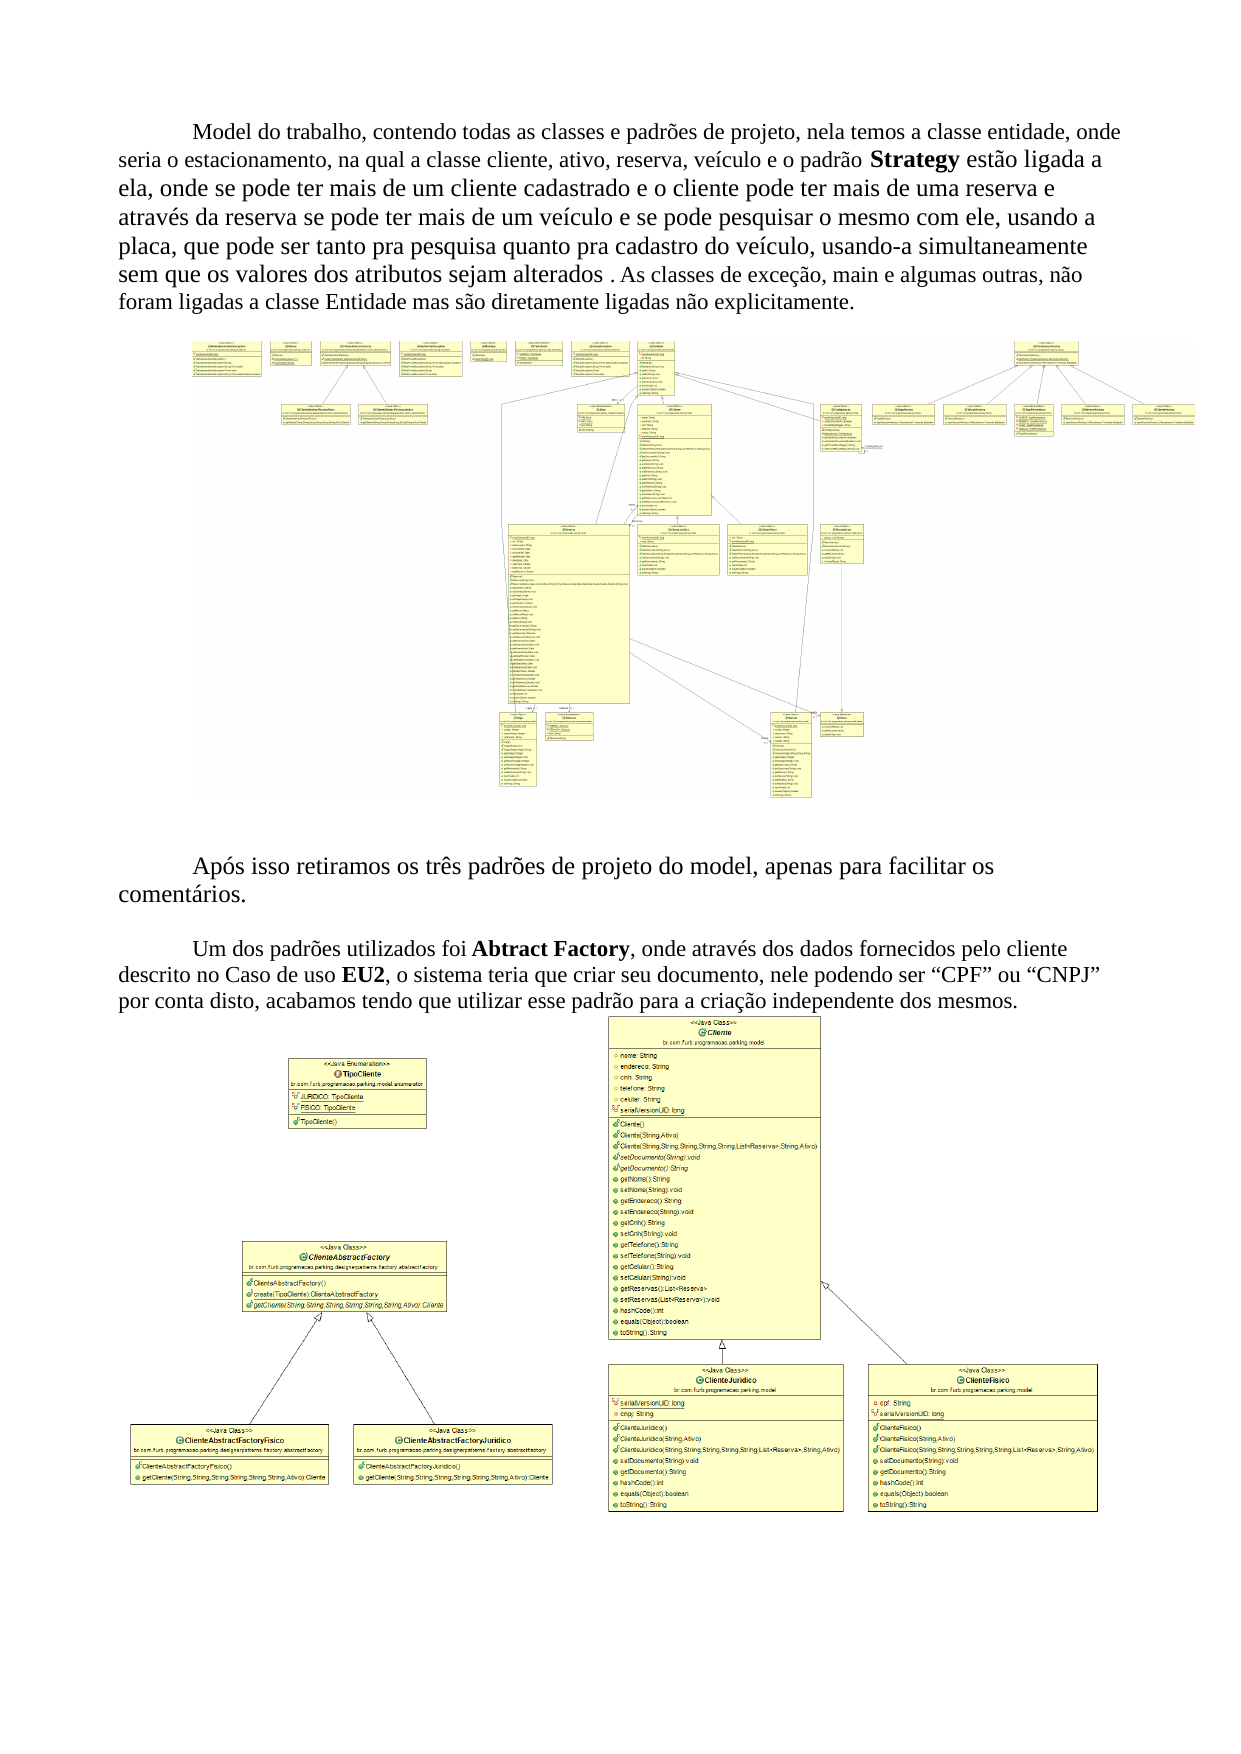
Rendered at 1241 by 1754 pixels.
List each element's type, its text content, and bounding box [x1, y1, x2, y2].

text Após isso retiramos os três padrões de projeto do model, apenas para facilitar os comentários. [118, 851, 1122, 908]
text Um dos padrões utilizados foi Abtract Factory, onde através dos dados fornecidos pelo cliente descrito no Caso de uso EU2, o sistema teria que criar seu documento, nele podendo ser “CPF” ou “CNPJ” por conta disto, acabamos tendo que utilizar esse padrão para a criação independente dos mesmos. [118, 934, 1122, 1528]
text Model do trabalho, contendo todas as classes e padrões de projeto, nela temos a classe entidade, onde seria o estacionamento, na qual a classe cliente, ativo, reserva, veículo e o padrão Strategy estão ligada a ela, onde se pode ter mais de um cliente cadastrado e o cliente pode ter mais de uma reserva e através da reserva se pode ter mais de um veículo e se pode pesquisar o mesmo com ele, usando a placa, que pode ser tanto pra pesquisa quanto pra cadastro do veículo, usando-a simultaneamente sem que os valores dos atributos sejam alterados . As classes de exceção, main e algumas outras, não foram ligadas a classe Entidade mas são diretamente ligadas não explicitamente. [118, 118, 1122, 314]
